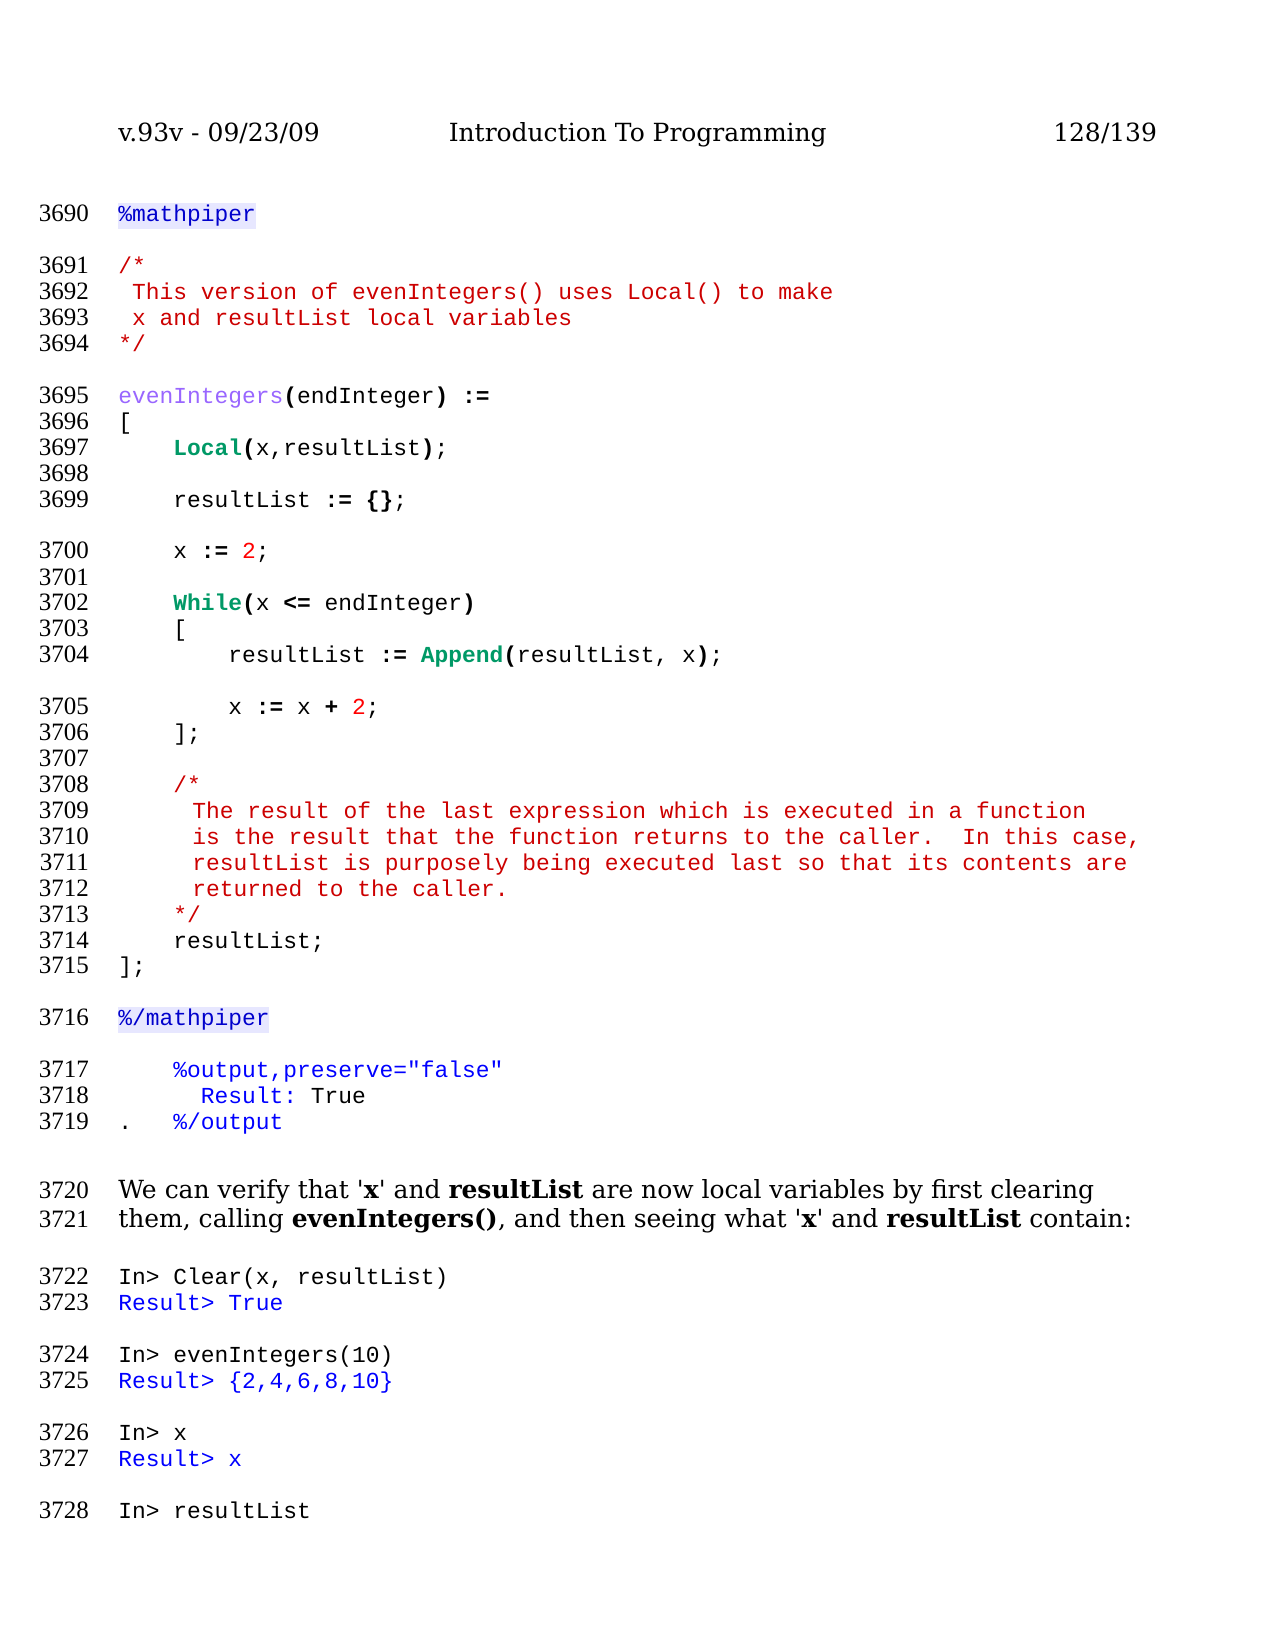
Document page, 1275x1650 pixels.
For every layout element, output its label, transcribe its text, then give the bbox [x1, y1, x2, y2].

text %output,preserve="false" [118, 1059, 1157, 1084]
text resultList is purposely being executed last so that its contents are [118, 851, 1157, 877]
text Result> {2,4,6,8,10} [118, 1369, 1157, 1395]
text resultList; [118, 929, 1157, 955]
text /* [118, 773, 1157, 799]
text This version of evenIntegers() uses Local() to make [118, 281, 1157, 306]
text The result of the last expression which is executed in a function [118, 799, 1157, 825]
text */ [118, 332, 1157, 358]
text returned to the caller. [118, 877, 1157, 903]
text In> resultList [118, 1499, 1157, 1525]
text . %/output [118, 1111, 1157, 1136]
text In> evenIntegers(10) [118, 1343, 1157, 1369]
text x and resultList local variables [118, 306, 1157, 332]
text resultList := Append(resultList, x); [118, 644, 1157, 669]
text While(x <= endInteger) [118, 592, 1157, 618]
text ]; [118, 955, 1157, 981]
text Result> True [118, 1292, 1157, 1317]
text %mathpiper [118, 203, 1157, 229]
text In> Clear(x, resultList) [118, 1266, 1157, 1292]
text evenIntegers(endInteger) := [118, 384, 1157, 410]
text [ [118, 410, 1157, 436]
text In> x [118, 1421, 1157, 1447]
text is the result that the function returns to the caller. In this case, [118, 825, 1157, 851]
text x := x + 2; [118, 696, 1157, 721]
text */ [118, 903, 1157, 929]
text /* [118, 254, 1157, 281]
text Local(x,resultList); [118, 436, 1157, 462]
text %/mathpiper [118, 1007, 1157, 1033]
text We can verify that 'x' and resultList are now local variables by first clearing them, calling evenIntegers(), and then seeing what 'x' and resultList contain: [118, 1175, 1157, 1234]
text Result> x [118, 1447, 1157, 1473]
text x := 2; [118, 540, 1157, 566]
text resultList := {}; [118, 488, 1157, 514]
text Result: True [118, 1084, 1157, 1111]
text [ [118, 618, 1157, 644]
text ]; [118, 721, 1157, 747]
